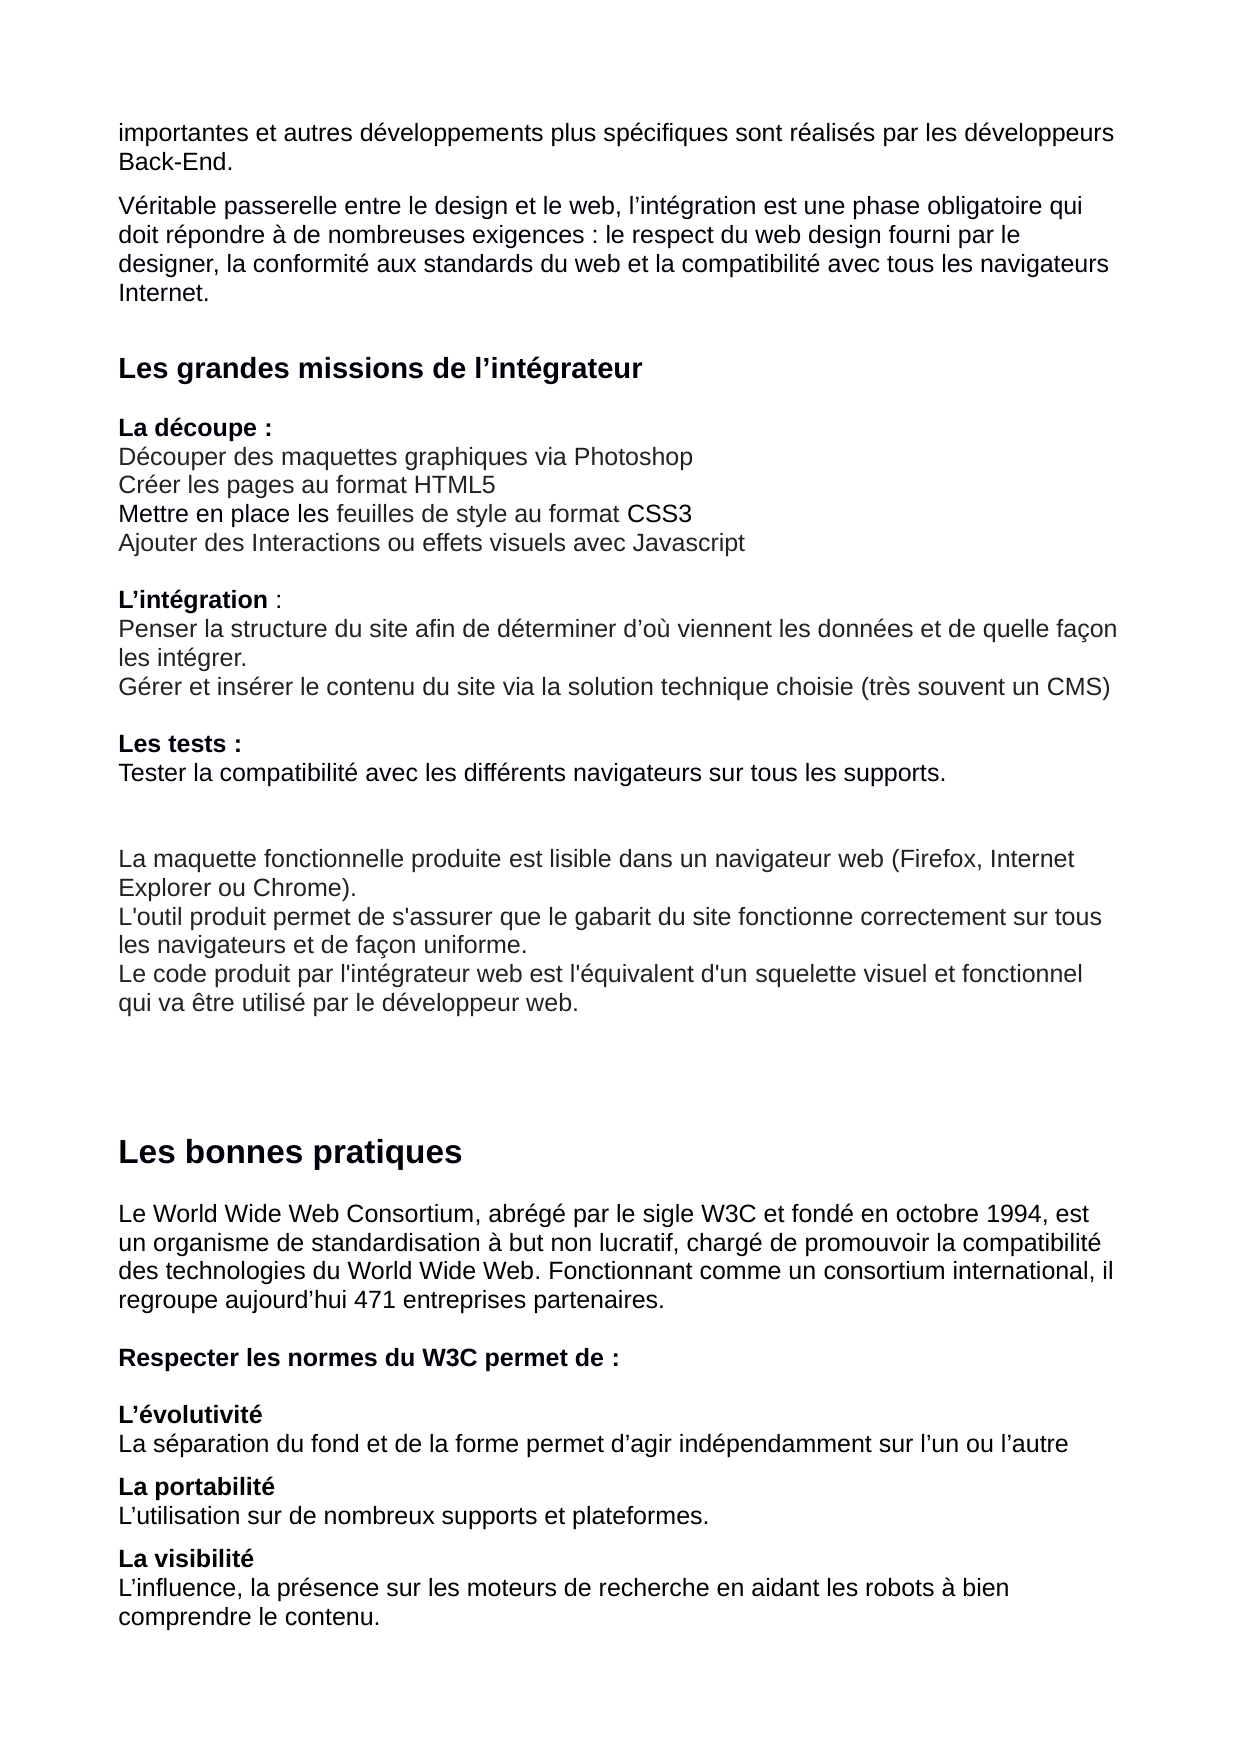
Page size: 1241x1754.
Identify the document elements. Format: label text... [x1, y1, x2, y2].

text Les grandes missions de l’intégrateur [118, 351, 1122, 384]
text La visibilité L’influence, la présence sur les moteurs de recherche en aidant les robots à bien comprendre le contenu. [118, 1544, 1122, 1631]
text La maquette fonctionnelle produite est lisible dans un navigateur web (Firefox, Internet Explorer ou Chrome). [118, 844, 1122, 902]
text L’évolutivité La séparation du fond et de la forme permet d’agir indépendamment sur l’un ou l’autre [118, 1400, 1122, 1458]
text Gérer et insérer le contenu du site via la solution technique choisie (très souvent un CMS) [118, 672, 1122, 700]
text Les tests : [118, 729, 1122, 758]
text Découper des maquettes graphiques via Photoshop [118, 442, 1122, 470]
text Tester la compatibilité avec les différents navigateurs sur tous les supports. [118, 758, 1122, 787]
text La découpe : [118, 413, 1122, 442]
text Mettre en place les feuilles de style au format CSS3 [118, 499, 1122, 528]
text Ajouter des Interactions ou effets visuels avec Javascript [118, 528, 1122, 557]
text L’intégration : [118, 585, 1122, 614]
text Le World Wide Web Consortium, abrégé par le sigle W3C et fondé en octobre 1994, est un organisme de standardisation à but non lucratif, chargé de promouvoir la compatibilité des technologies du World Wide Web. Fonctionnant comme un consortium international, il regroupe aujourd’hui 471 entreprises partenaires. [118, 1199, 1122, 1314]
text Créer les pages au format HTML5 [118, 470, 1122, 499]
text importantes et autres développements plus spécifiques sont réalisés par les développeurs Back-End. [118, 118, 1122, 176]
text Les bonnes pratiques [118, 1132, 1122, 1170]
text La portabilité L’utilisation sur de nombreux supports et plateformes. [118, 1472, 1122, 1530]
text Penser la structure du site afin de déterminer d’où viennent les données et de quelle façon les intégrer. [118, 614, 1122, 672]
text Véritable passerelle entre le design et le web, l’intégration est une phase obligatoire qui doit répondre à de nombreuses exigences : le respect du web design fourni par le designer, la conformité aux standards du web et la compatibilité avec tous les navigateurs Internet. [118, 191, 1122, 306]
text Respecter les normes du W3C permet de : [118, 1343, 1122, 1371]
text L'outil produit permet de s'assurer que le gabarit du site fonctionne correctement sur tous les navigateurs et de façon uniforme. Le code produit par l'intégrateur web est l'équivalent d'un squelette visuel et fonctionnel qui va être utilisé par le développeur web. [118, 902, 1122, 1017]
